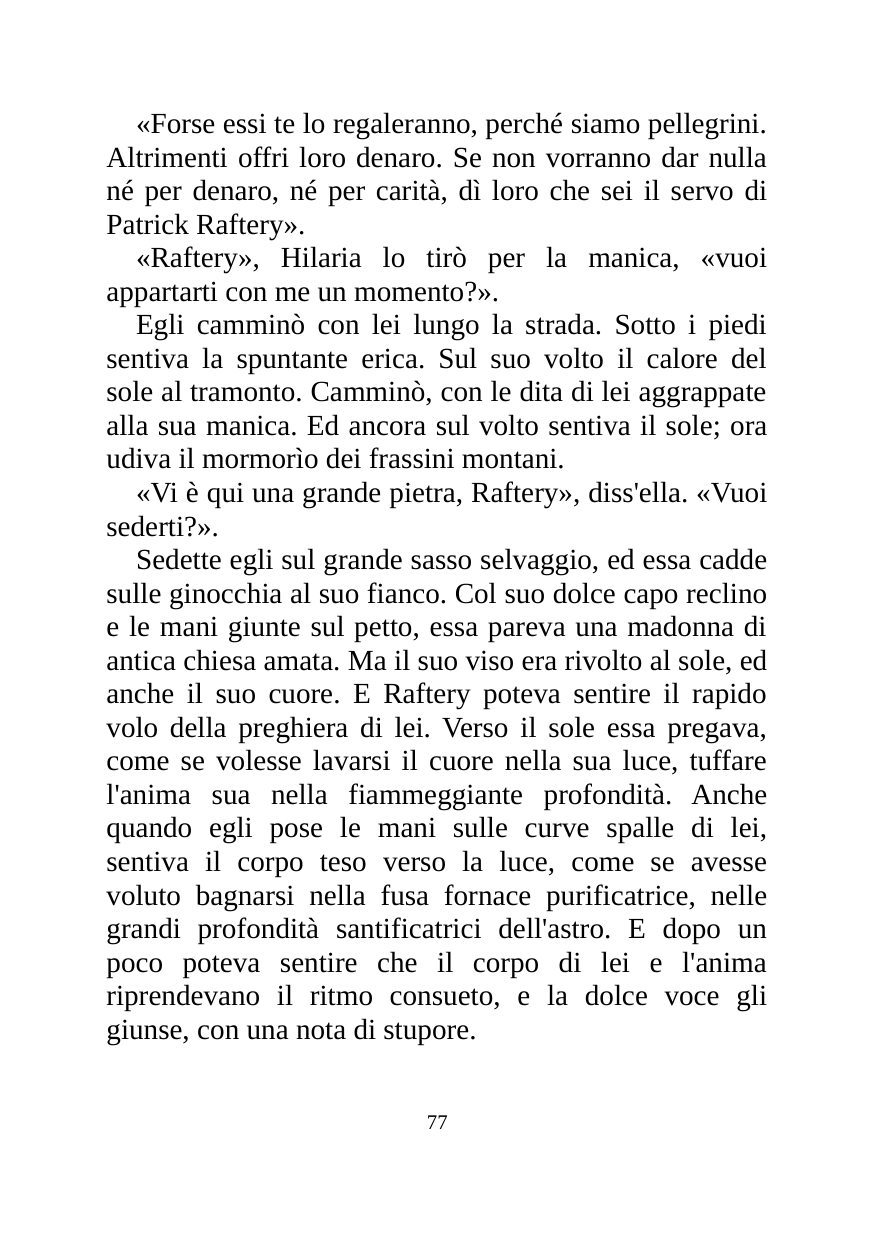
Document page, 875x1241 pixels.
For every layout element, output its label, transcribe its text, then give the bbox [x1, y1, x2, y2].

text «Forse essi te lo regaleranno, perché siamo pellegrini. Altrimenti offri loro denaro. Se non vorranno dar nulla né per denaro, né per carità, dì loro che sei il servo di Patrick Raftery». [106, 106, 768, 240]
text Egli camminò con lei lungo la strada. Sotto i piedi sentiva la spuntante erica. Sul suo volto il calore del sole al tramonto. Camminò, con le dita di lei aggrappate alla sua manica. Ed ancora sul volto sentiva il sole; ora udiva il mormorìo dei frassini montani. [106, 307, 768, 475]
text «Raftery», Hilaria lo tirò per la manica, «vuoi appartarti con me un momento?». [106, 240, 768, 307]
text «Vi è qui una grande pietra, Raftery», diss'ella. «Vuoi sederti?». [106, 475, 768, 542]
text Sedette egli sul grande sasso selvaggio, ed essa cadde sulle ginocchia al suo fianco. Col suo dolce capo reclino e le mani giunte sul petto, essa pareva una madonna di antica chiesa amata. Ma il suo viso era rivolto al sole, ed anche il suo cuore. E Raftery poteva sentire il rapido volo della preghiera di lei. Verso il sole essa pregava, come se volesse lavarsi il cuore nella sua luce, tuffare l'anima sua nella fiammeggiante profondità. Anche quando egli pose le mani sulle curve spalle di lei, sentiva il corpo teso verso la luce, come se avesse voluto bagnarsi nella fusa fornace purificatrice, nelle grandi profondità santificatrici dell'astro. E dopo un poco poteva sentire che il corpo di lei e l'anima riprendevano il ritmo consueto, e la dolce voce gli giunse, con una nota di stupore. [106, 542, 768, 1045]
